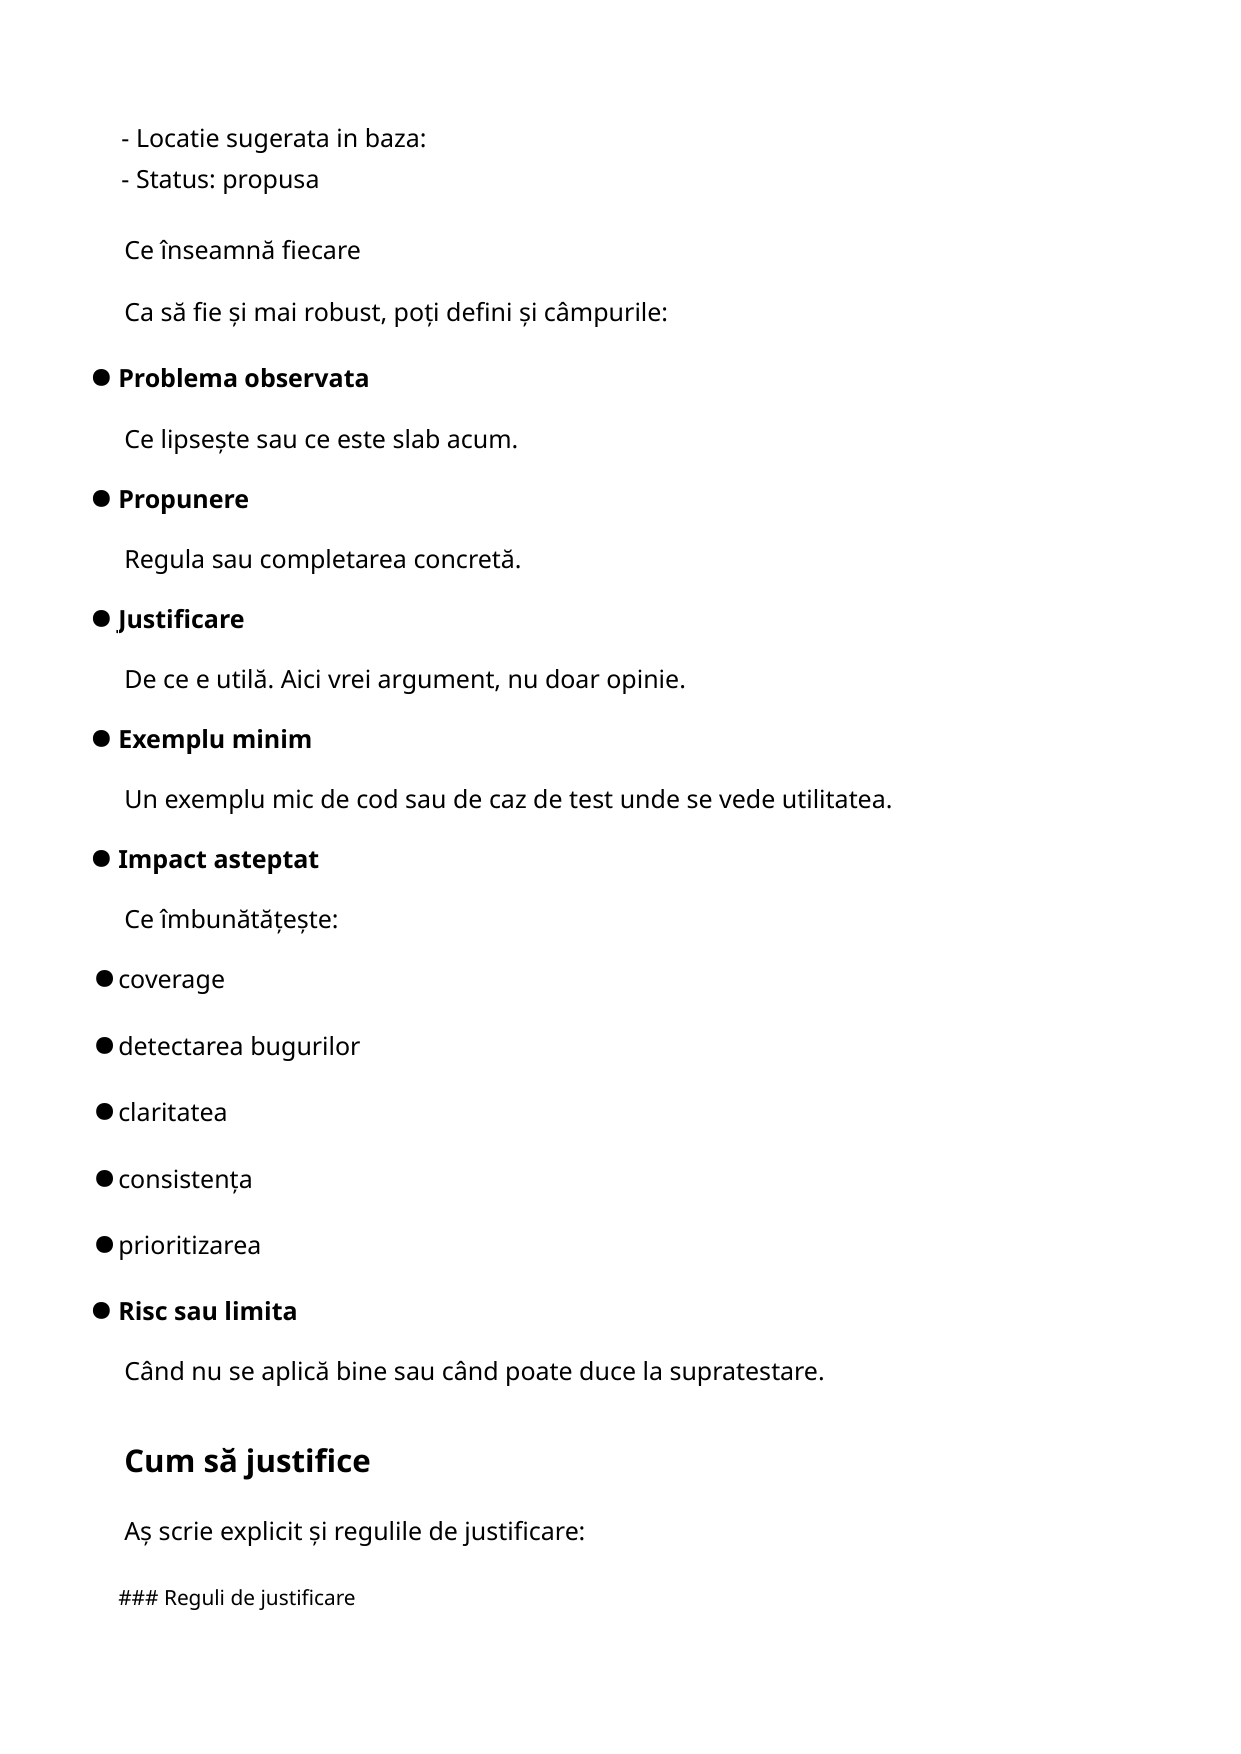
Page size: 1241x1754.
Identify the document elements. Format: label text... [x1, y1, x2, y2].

list prioritizarea [119, 1222, 1122, 1265]
list Impact asteptat Ce îmbunătățește: [119, 836, 1122, 939]
list coverage [119, 956, 1122, 999]
text [431, 118, 1122, 158]
text - Locatie sugerata in baza: [119, 119, 430, 158]
text ### Reguli de justificare [118, 1581, 359, 1614]
list consistența [119, 1155, 1122, 1198]
list Problema observata Ce lipsește sau ce este slab acum. [119, 355, 1122, 458]
list Exemplu minim Un exemplu mic de cod sau de caz de test unde se vede utilitatea. [119, 716, 1122, 819]
list Risc sau limita Când nu se aplică bine sau când poate duce la supratestare. [119, 1288, 1122, 1391]
text - Status: propusa [119, 159, 322, 198]
text [323, 158, 1122, 198]
list claritatea [119, 1089, 1122, 1132]
text Ca să fie și mai robust, poți defini și câmpurile: [119, 289, 1122, 332]
text [360, 1580, 1122, 1614]
subtitle Cum să justifice [119, 1433, 1122, 1485]
list Justificare De ce e utilă. Aici vrei argument, nu doar opinie. [119, 596, 1122, 699]
list detectarea bugurilor [119, 1022, 1122, 1066]
subtitle Ce înseamnă fiecare [119, 227, 1122, 269]
list Propunere Regula sau completarea concretă. [119, 475, 1122, 578]
text Aș scrie explicit și regulile de justificare: [119, 1507, 1122, 1553]
